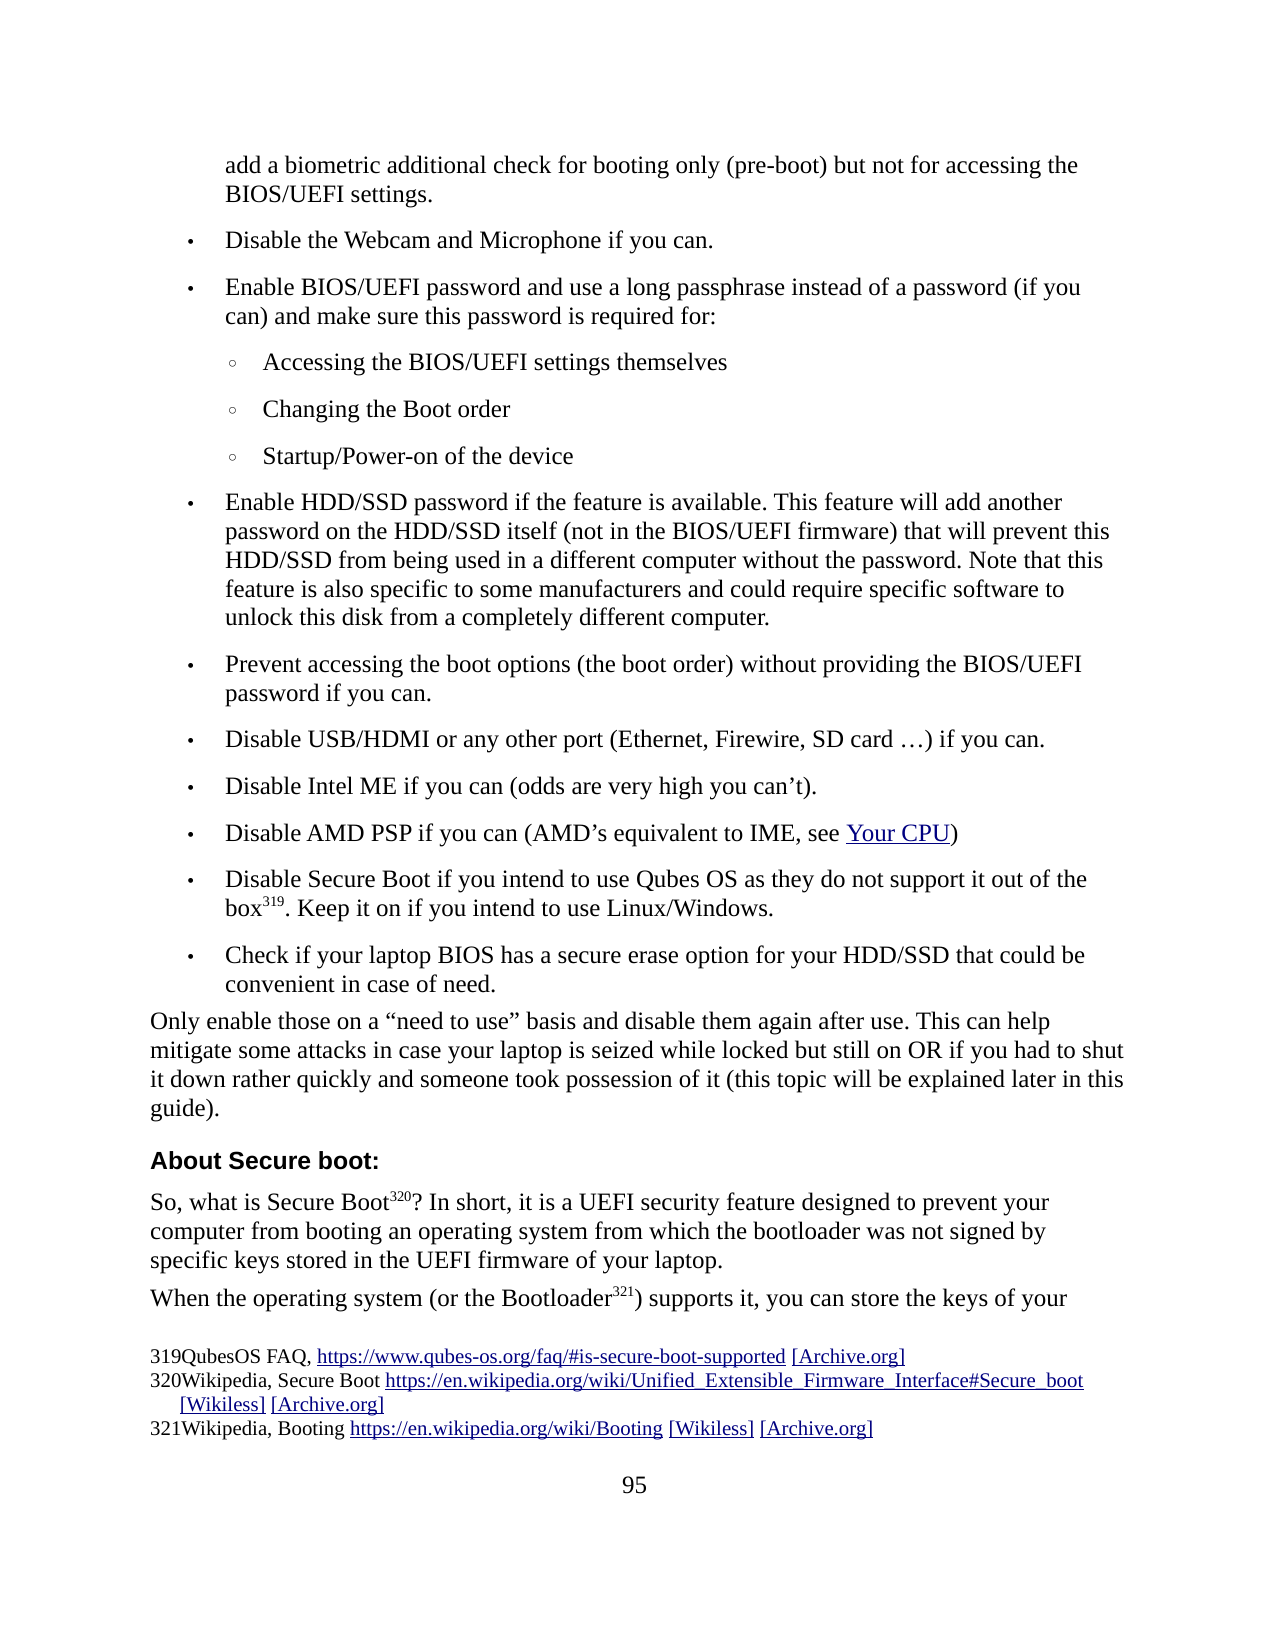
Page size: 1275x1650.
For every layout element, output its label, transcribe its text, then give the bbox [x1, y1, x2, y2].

list Enable BIOS/UEFI password and use a long passphrase instead of a password (if you can) and make sure this password is required for: [187, 272, 1125, 329]
list Prevent accessing the boot options (the boot order) without providing the BIOS/UEFI password if you can. [187, 649, 1125, 707]
text So, what is Secure Boot? In short, it is a UEFI security feature designed to prevent your computer from booting an operating system from which the bootloader was not signed by specific keys stored in the UEFI firmware of your laptop. [150, 1187, 1125, 1274]
list Disable Intel ME if you can (odds are very high you can’t). [187, 771, 1125, 800]
list Check if your laptop BIOS has a secure erase option for your HDD/SSD that could be convenient in case of need. [187, 940, 1125, 997]
text Wikipedia, Booting https://en.wikipedia.org/wiki/Booting [Wikiless] [Archive.org] [150, 1416, 1125, 1440]
list Accessing the BIOS/UEFI settings themselves [225, 347, 1125, 376]
list Enable HDD/SSD password if the feature is available. This feature will add another password on the HDD/SSD itself (not in the BIOS/UEFI firmware) that will prevent this HDD/SSD from being used in a different computer without the password. Note that this feature is also specific to some manufacturers and could require specific software to unlock this disk from a completely different computer. [187, 487, 1125, 631]
text When the operating system (or the Bootloader) supports it, you can store the keys of your [150, 1283, 1125, 1311]
list Disable Secure Boot if you intend to use Qubes OS as they do not support it out of the box. Keep it on if you intend to use Linux/Windows. [187, 864, 1125, 922]
list Disable USB/HDMI or any other port (Ethernet, Firewire, SD card …) if you can. [187, 724, 1125, 753]
list Disable AMD PSP if you can (AMD’s equivalent to IME, see Your CPU) [187, 818, 1125, 847]
text Wikipedia, Secure Boot https://en.wikipedia.org/wiki/Unified_Extensible_Firmware_Interface#Secure_boot [Wikiless] [Archive.org] [150, 1368, 1125, 1416]
list QubesOS FAQ, https://www.qubes-os.org/faq/#is-secure-boot-supported [Archive.org] [150, 1344, 1125, 1368]
subtitle About Secure boot: [150, 1146, 1125, 1175]
list add a biometric additional check for booting only (pre-boot) but not for accessing the BIOS/UEFI settings. [187, 150, 1125, 207]
list Changing the Boot order [225, 394, 1125, 423]
list Disable the Webcam and Microphone if you can. [187, 225, 1125, 254]
list Startup/Power-on of the device [225, 441, 1125, 469]
text Only enable those on a “need to use” basis and disable them again after use. This can help mitigate some attacks in case your laptop is seized while locked but still on OR if you had to shut it down rather quickly and someone took possession of it (this topic will be explained later in this guide). [150, 1006, 1125, 1121]
